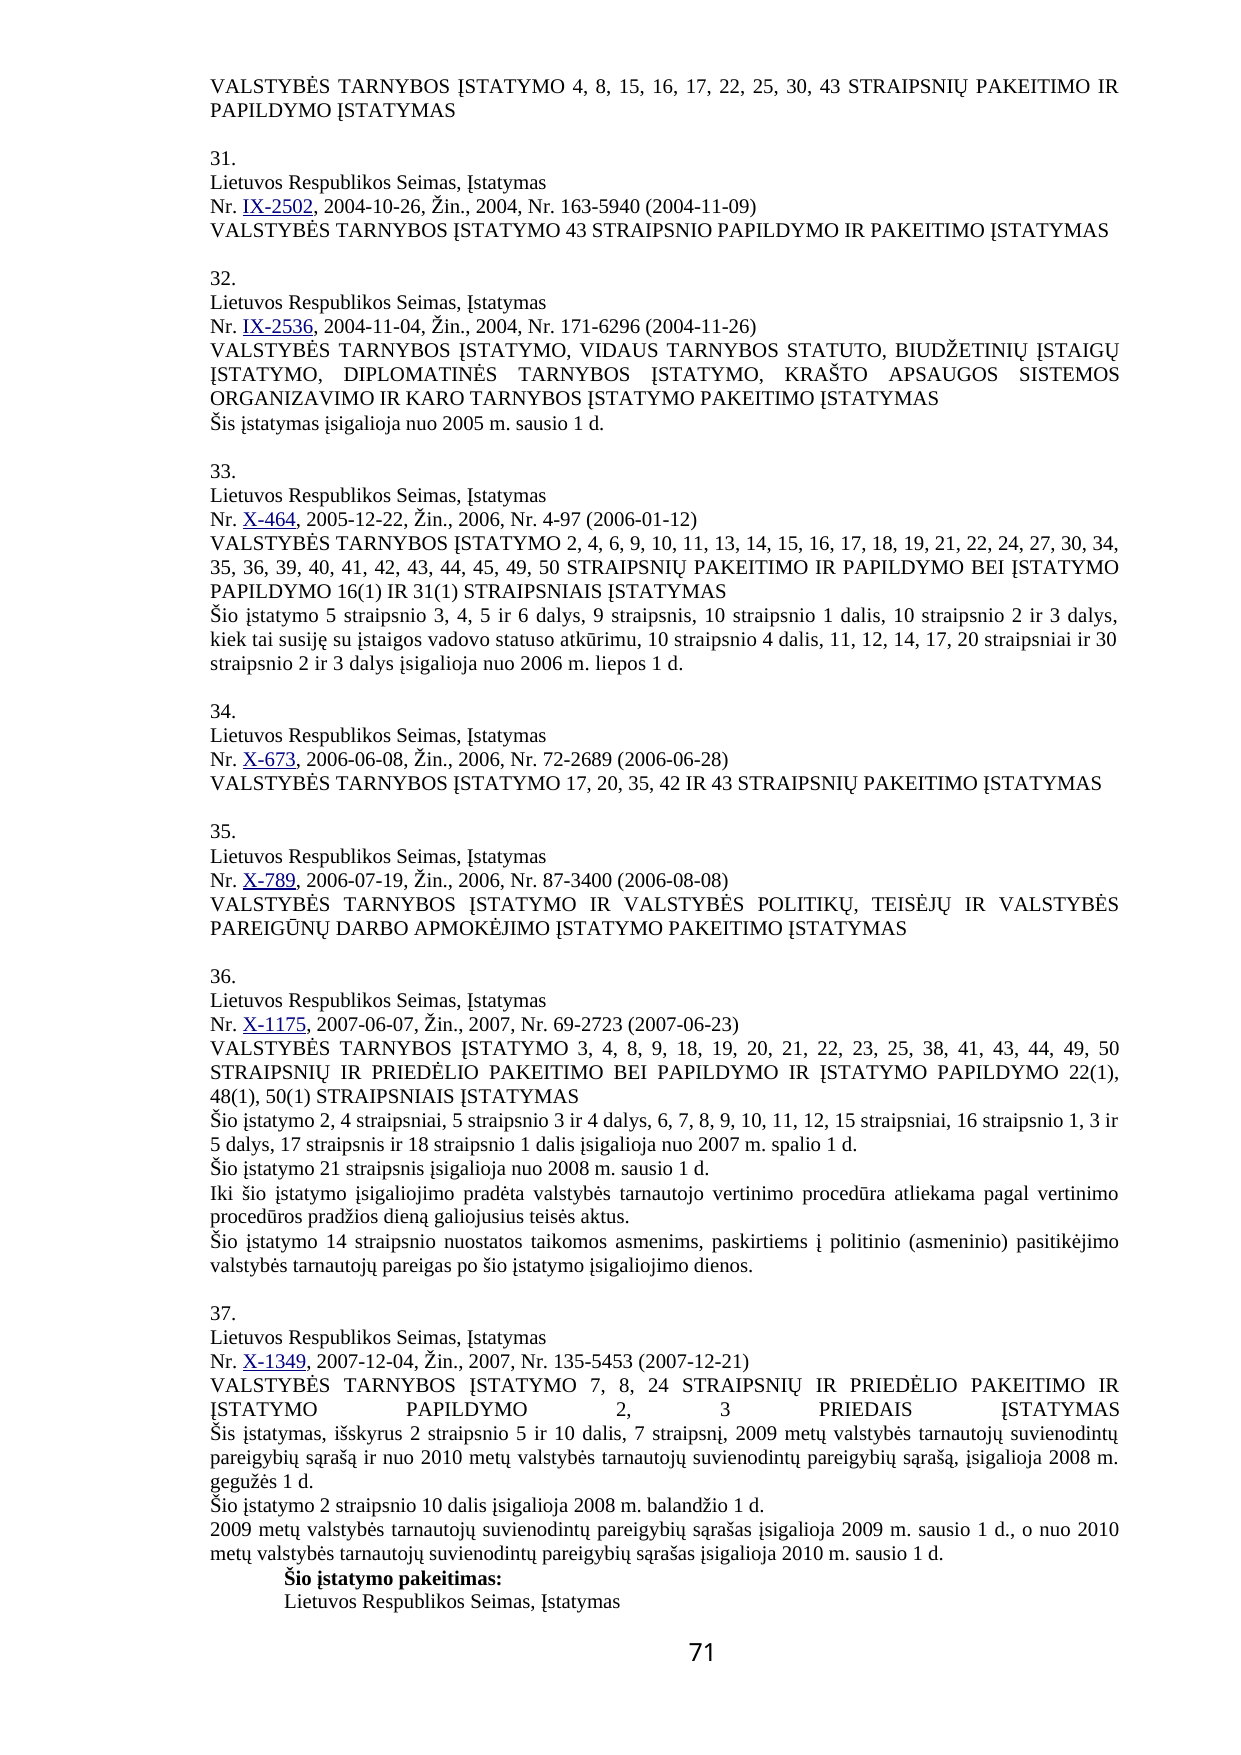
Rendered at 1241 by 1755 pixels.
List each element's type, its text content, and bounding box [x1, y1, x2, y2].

text VALSTYBĖS TARNYBOS ĮSTATYMO 2, 4, 6, 9, 10, 11, 13, 14, 15, 16, 17, 18, 19, 21, 22, 24, 27, 30, 34, 35, 36, 39, 40, 41, 42, 43, 44, 45, 49, 50 STRAIPSNIŲ PAKEITIMO IR PAPILDYMO BEI ĮSTATYMO PAPILDYMO 16(1) IR 31(1) STRAIPSNIAIS ĮSTATYMAS [210, 531, 1120, 603]
text VALSTYBĖS TARNYBOS ĮSTATYMO 43 STRAIPSNIO PAPILDYMO IR PAKEITIMO ĮSTATYMAS [210, 218, 1120, 242]
text 34. [210, 699, 1120, 723]
text Lietuvos Respublikos Seimas, Įstatymas [210, 483, 1120, 507]
text Lietuvos Respublikos Seimas, Įstatymas [210, 723, 1120, 747]
text Šio įstatymo 2, 4 straipsniai, 5 straipsnio 3 ir 4 dalys, 6, 7, 8, 9, 10, 11, 12, 15 straipsniai, 16 straipsnio 1, 3 ir 5 dalys, 17 straipsnis ir 18 straipsnio 1 dalis įsigalioja nuo 2007 m. spalio 1 d. [210, 1108, 1120, 1156]
text Šio įstatymo pakeitimas: [210, 1565, 1120, 1589]
text VALSTYBĖS TARNYBOS ĮSTATYMO 3, 4, 8, 9, 18, 19, 20, 21, 22, 23, 25, 38, 41, 43, 44, 49, 50 STRAIPSNIŲ IR PRIEDĖLIO PAKEITIMO BEI PAPILDYMO IR ĮSTATYMO PAPILDYMO 22(1), 48(1), 50(1) STRAIPSNIAIS ĮSTATYMAS [210, 1036, 1120, 1108]
text VALSTYBĖS TARNYBOS ĮSTATYMO IR VALSTYBĖS POLITIKŲ, TEISĖJŲ IR VALSTYBĖS PAREIGŪNŲ DARBO APMOKĖJIMO ĮSTATYMO PAKEITIMO ĮSTATYMAS [210, 892, 1120, 940]
text Lietuvos Respublikos Seimas, Įstatymas [210, 1589, 1120, 1613]
text Lietuvos Respublikos Seimas, Įstatymas [210, 1325, 1120, 1349]
text Nr. X-789, 2006-07-19, Žin., 2006, Nr. 87-3400 (2006-08-08) [210, 868, 1120, 892]
text Nr. IX-2536, 2004-11-04, Žin., 2004, Nr. 171-6296 (2004-11-26) [210, 314, 1120, 338]
text 36. [210, 964, 1120, 988]
text Šio įstatymo 2 straipsnio 10 dalis įsigalioja 2008 m. balandžio 1 d. [210, 1493, 1120, 1517]
text 32. [210, 266, 1120, 290]
text Lietuvos Respublikos Seimas, Įstatymas [210, 843, 1120, 868]
text Šio įstatymo 5 straipsnio 3, 4, 5 ir 6 dalys, 9 straipsnis, 10 straipsnio 1 dalis, 10 straipsnio 2 ir 3 dalys, kiek tai susiję su įstaigos vadovo statuso atkūrimu, 10 straipsnio 4 dalis, 11, 12, 14, 17, 20 straipsniai ir 30 straipsnio 2 ir 3 dalys įsigalioja nuo 2006 m. liepos 1 d. [210, 603, 1120, 675]
text Nr. X-464, 2005-12-22, Žin., 2006, Nr. 4-97 (2006-01-12) [210, 507, 1120, 531]
text Lietuvos Respublikos Seimas, Įstatymas [210, 290, 1120, 314]
text VALSTYBĖS TARNYBOS ĮSTATYMO 4, 8, 15, 16, 17, 22, 25, 30, 43 STRAIPSNIŲ PAKEITIMO IR PAPILDYMO ĮSTATYMAS [210, 73, 1120, 122]
text VALSTYBĖS TARNYBOS ĮSTATYMO 17, 20, 35, 42 IR 43 STRAIPSNIŲ PAKEITIMO ĮSTATYMAS [210, 771, 1120, 795]
text Lietuvos Respublikos Seimas, Įstatymas [210, 170, 1120, 194]
text 33. [210, 458, 1120, 483]
text Šis įstatymas įsigalioja nuo 2005 m. sausio 1 d. [210, 410, 1120, 434]
text Nr. X-673, 2006-06-08, Žin., 2006, Nr. 72-2689 (2006-06-28) [210, 747, 1120, 771]
text Šio įstatymo 21 straipsnis įsigalioja nuo 2008 m. sausio 1 d. [210, 1156, 1120, 1180]
text 35. [210, 819, 1120, 843]
text Nr. IX-2502, 2004-10-26, Žin., 2004, Nr. 163-5940 (2004-11-09) [210, 194, 1120, 218]
text Nr. X-1175, 2007-06-07, Žin., 2007, Nr. 69-2723 (2007-06-23) [210, 1012, 1120, 1036]
text Lietuvos Respublikos Seimas, Įstatymas [210, 988, 1120, 1012]
text Iki šio įstatymo įsigaliojimo pradėta valstybės tarnautojo vertinimo procedūra atliekama pagal vertinimo procedūros pradžios dieną galiojusius teisės aktus. [210, 1180, 1120, 1228]
text 2009 metų valstybės tarnautojų suvienodintų pareigybių sąrašas įsigalioja 2009 m. sausio 1 d., o nuo 2010 metų valstybės tarnautojų suvienodintų pareigybių sąrašas įsigalioja 2010 m. sausio 1 d. [210, 1517, 1120, 1565]
text VALSTYBĖS TARNYBOS ĮSTATYMO, VIDAUS TARNYBOS STATUTO, BIUDŽETINIŲ ĮSTAIGŲ ĮSTATYMO, DIPLOMATINĖS TARNYBOS ĮSTATYMO, KRAŠTO APSAUGOS SISTEMOS ORGANIZAVIMO IR KARO TARNYBOS ĮSTATYMO PAKEITIMO ĮSTATYMAS [210, 338, 1120, 410]
text Nr. X-1349, 2007-12-04, Žin., 2007, Nr. 135-5453 (2007-12-21) [210, 1349, 1120, 1373]
text 31. [210, 146, 1120, 170]
text Šio įstatymo 14 straipsnio nuostatos taikomos asmenims, paskirtiems į politinio (asmeninio) pasitikėjimo valstybės tarnautojų pareigas po šio įstatymo įsigaliojimo dienos. [210, 1228, 1120, 1277]
text 37. [210, 1301, 1120, 1325]
text VALSTYBĖS TARNYBOS ĮSTATYMO 7, 8, 24 STRAIPSNIŲ IR PRIEDĖLIO PAKEITIMO IR ĮSTATYMO PAPILDYMO 2, 3 PRIEDAIS ĮSTATYMAS Šis įstatymas, išskyrus 2 straipsnio 5 ir 10 dalis, 7 straipsnį, 2009 metų valstybės tarnautojų suvienodintų pareigybių sąrašą ir nuo 2010 metų valstybės tarnautojų suvienodintų pareigybių sąrašą, įsigalioja 2008 m. gegužės 1 d. [210, 1373, 1120, 1493]
